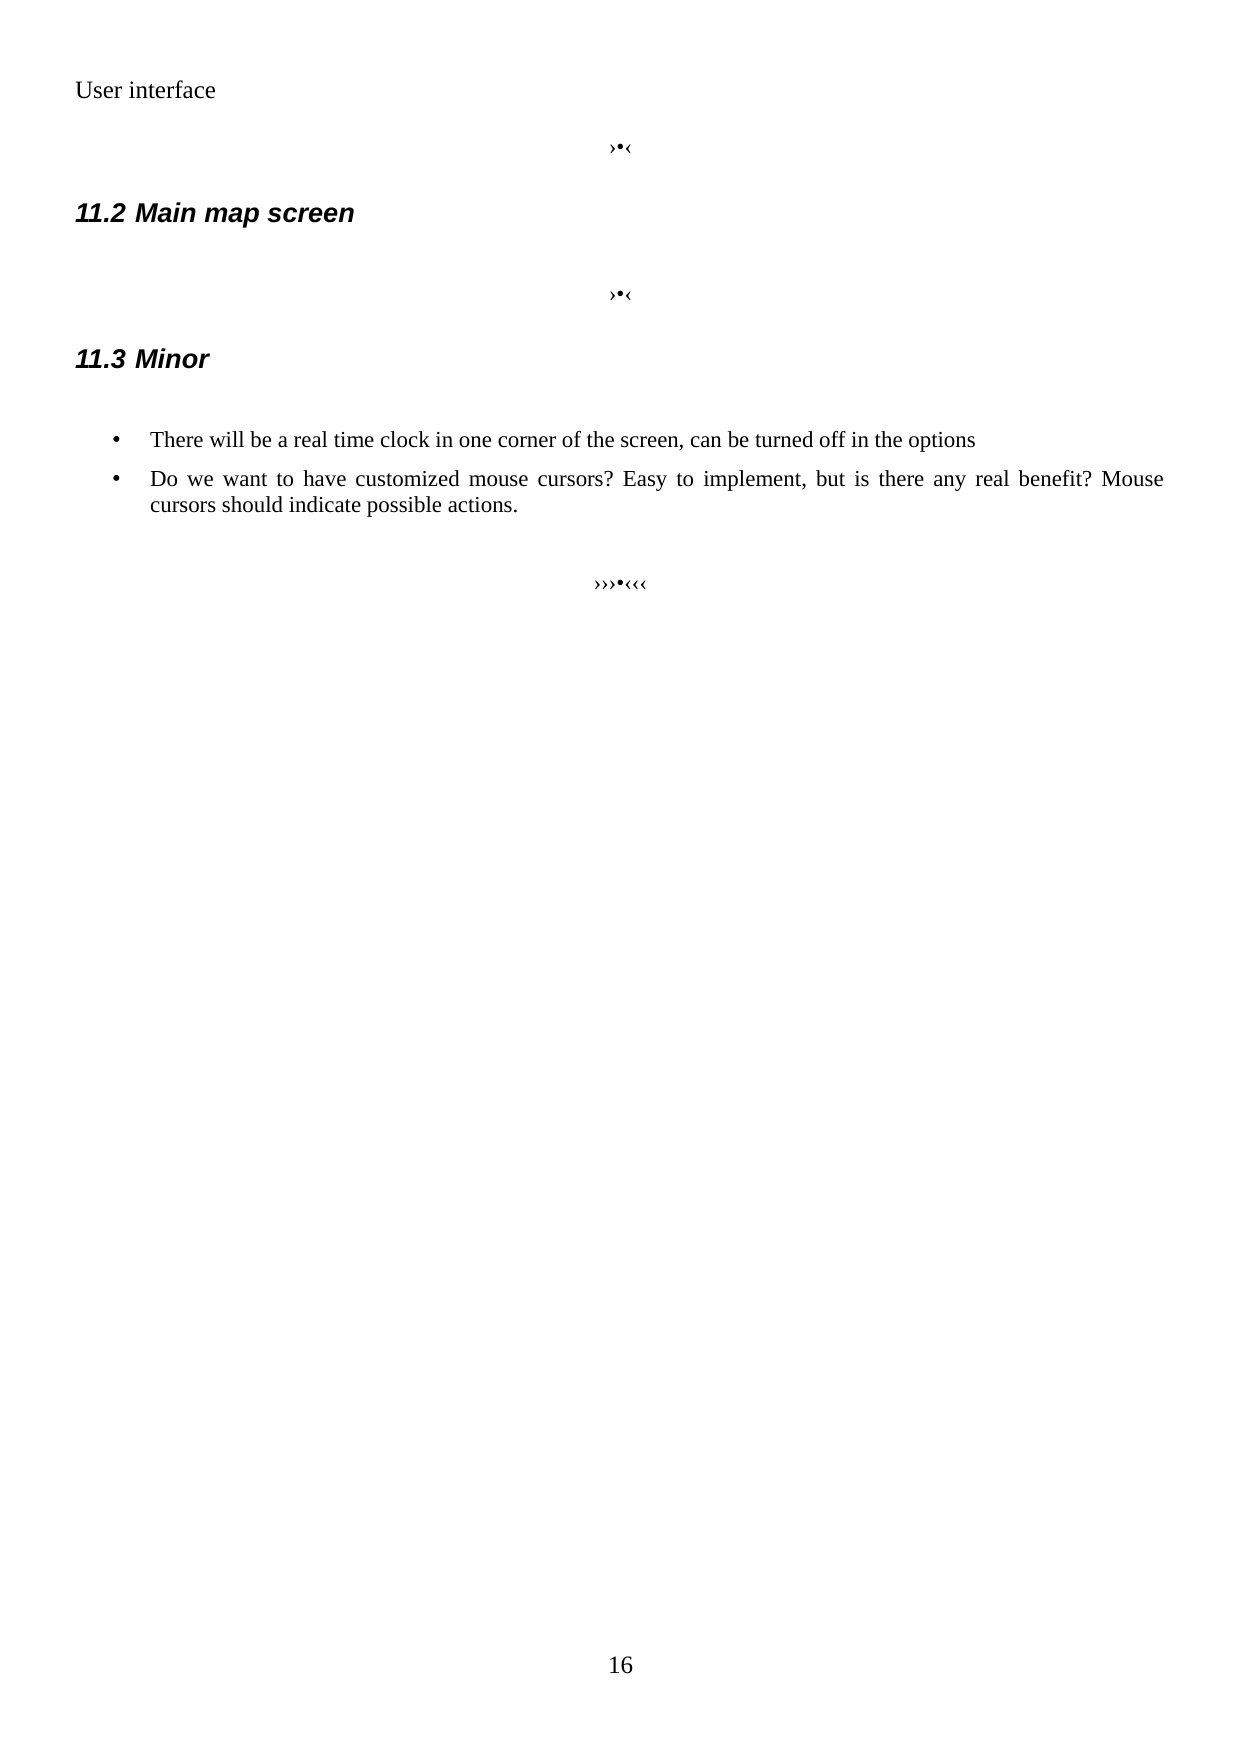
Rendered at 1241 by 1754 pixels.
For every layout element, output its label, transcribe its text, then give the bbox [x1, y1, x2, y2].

list There will be a real time clock in one corner of the screen, can be turned off in the options [112, 426, 1166, 452]
subtitle Minor [75, 343, 1166, 375]
text ›››•‹‹‹ [75, 569, 1166, 595]
text ›•‹ [75, 280, 1166, 306]
list Do we want to have customized mouse cursors? Easy to implement, but is there any real benefit? Mouse cursors should indicate possible actions. [112, 465, 1166, 518]
subtitle Main map screen [75, 197, 1166, 228]
text ›•‹ [75, 133, 1166, 159]
